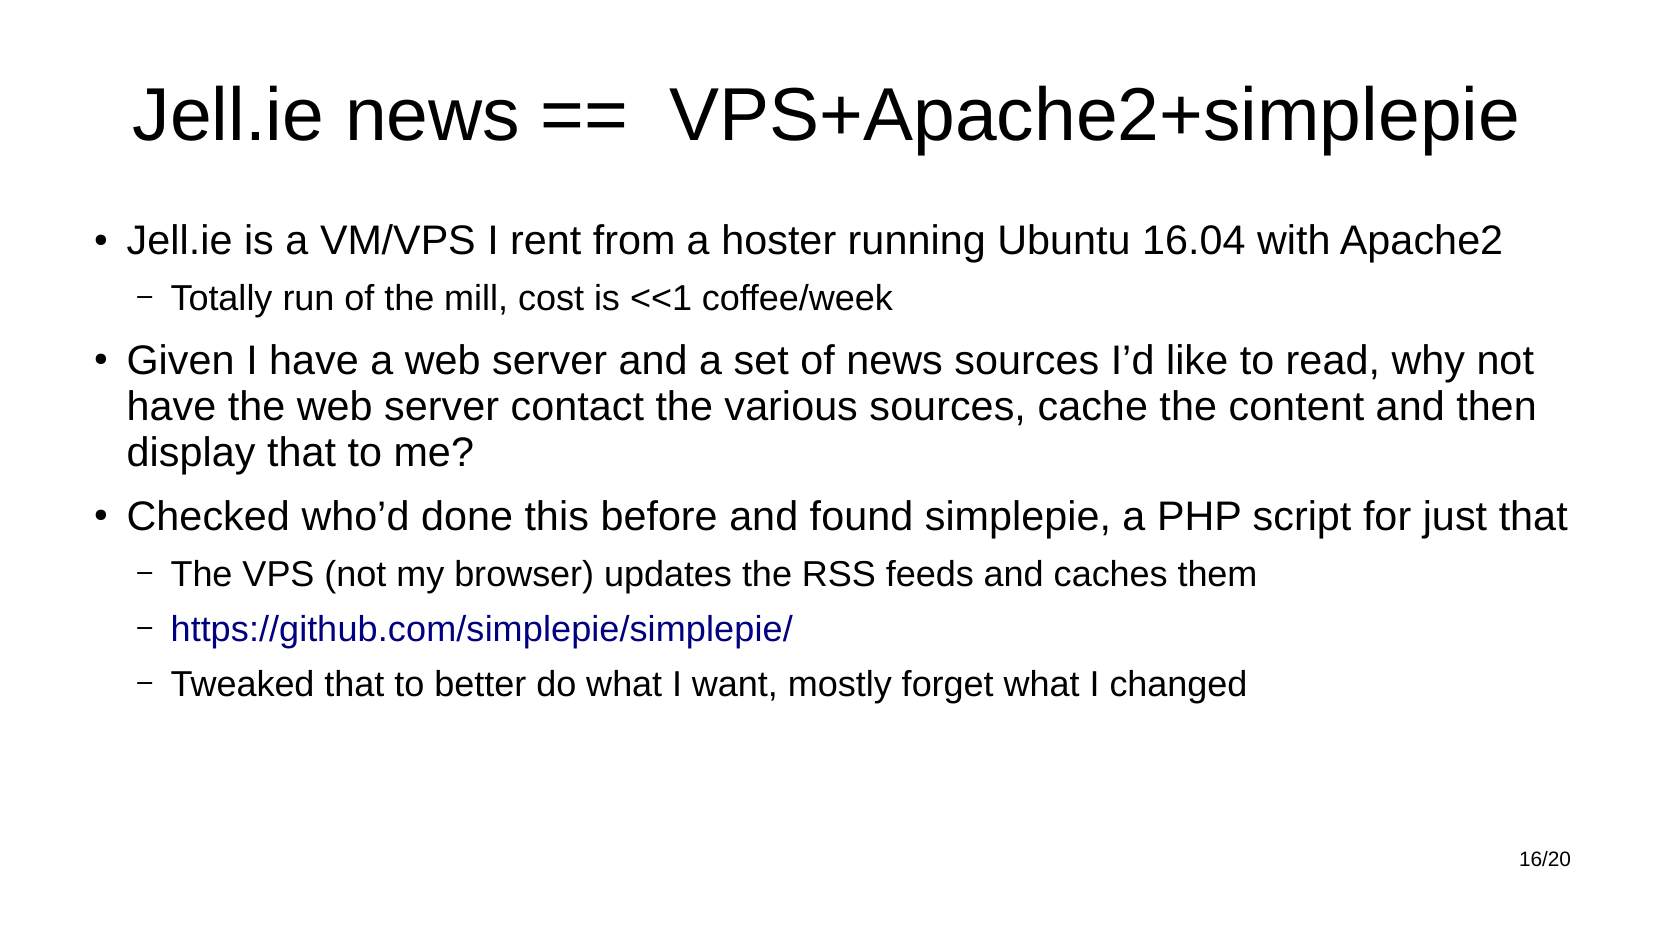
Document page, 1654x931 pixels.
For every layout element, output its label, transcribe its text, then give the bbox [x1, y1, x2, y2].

list Jell.ie is a VM/VPS I rent from a hoster running Ubuntu 16.04 with Apache2 Totally run of the mill, cost is <<1 coffee/week Given I have a web server and a set of news sources I’d like to read, why not have the web server contact the various sources, cache the content and then display that to me? Checked who’d done this before and found simplepie, a PHP script for just that The VPS (not my browser) updates the RSS feeds and caches them https://github.com/simplepie/simplepie/ Tweaked that to better do what I want, mostly forget what I changed [82, 217, 1571, 758]
title Jell.ie news == VPS+Apache2+simplepie [82, 37, 1571, 193]
